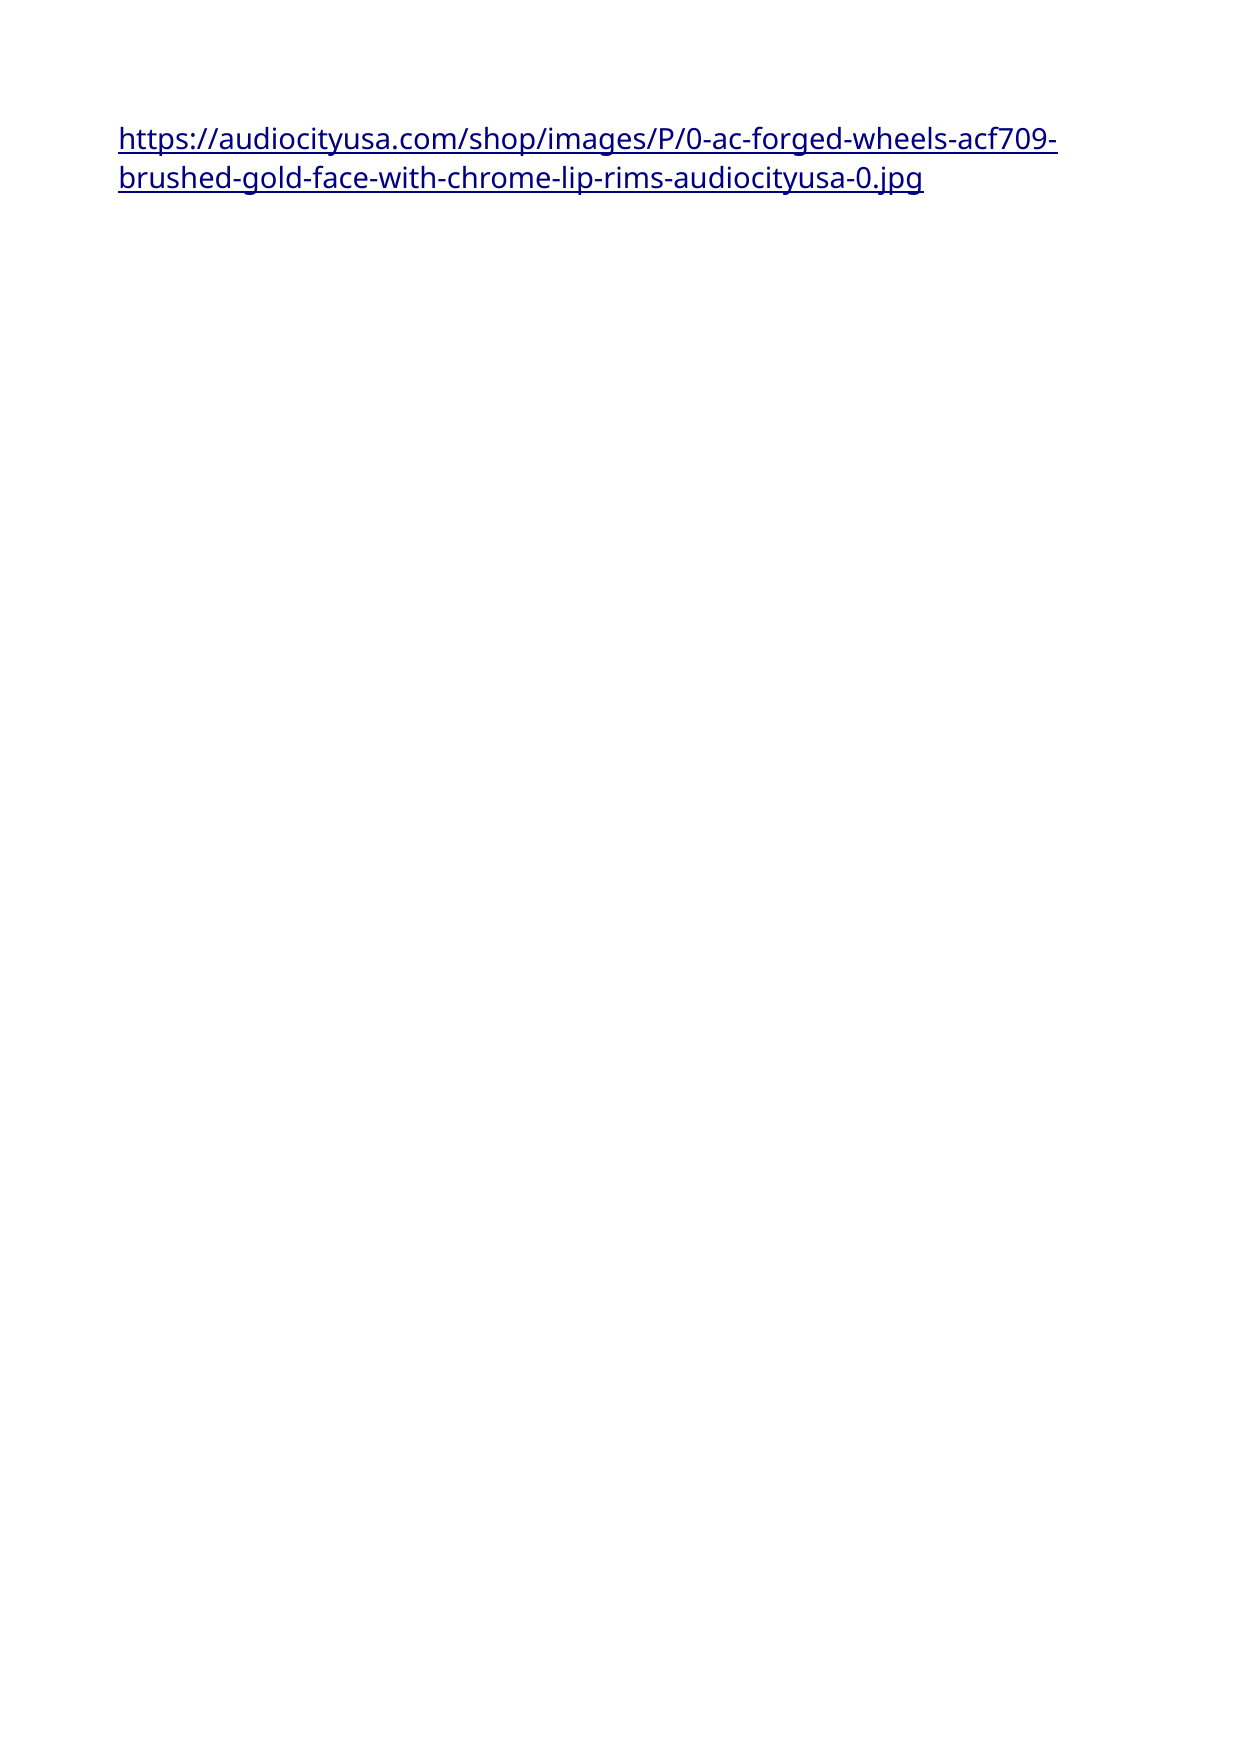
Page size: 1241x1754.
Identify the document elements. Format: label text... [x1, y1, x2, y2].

text https://audiocityusa.com/shop/images/P/0-ac-forged-wheels-acf709-brushed-gold-face-with-chrome-lip-rims-audiocityusa-0.jpg [118, 118, 1122, 197]
